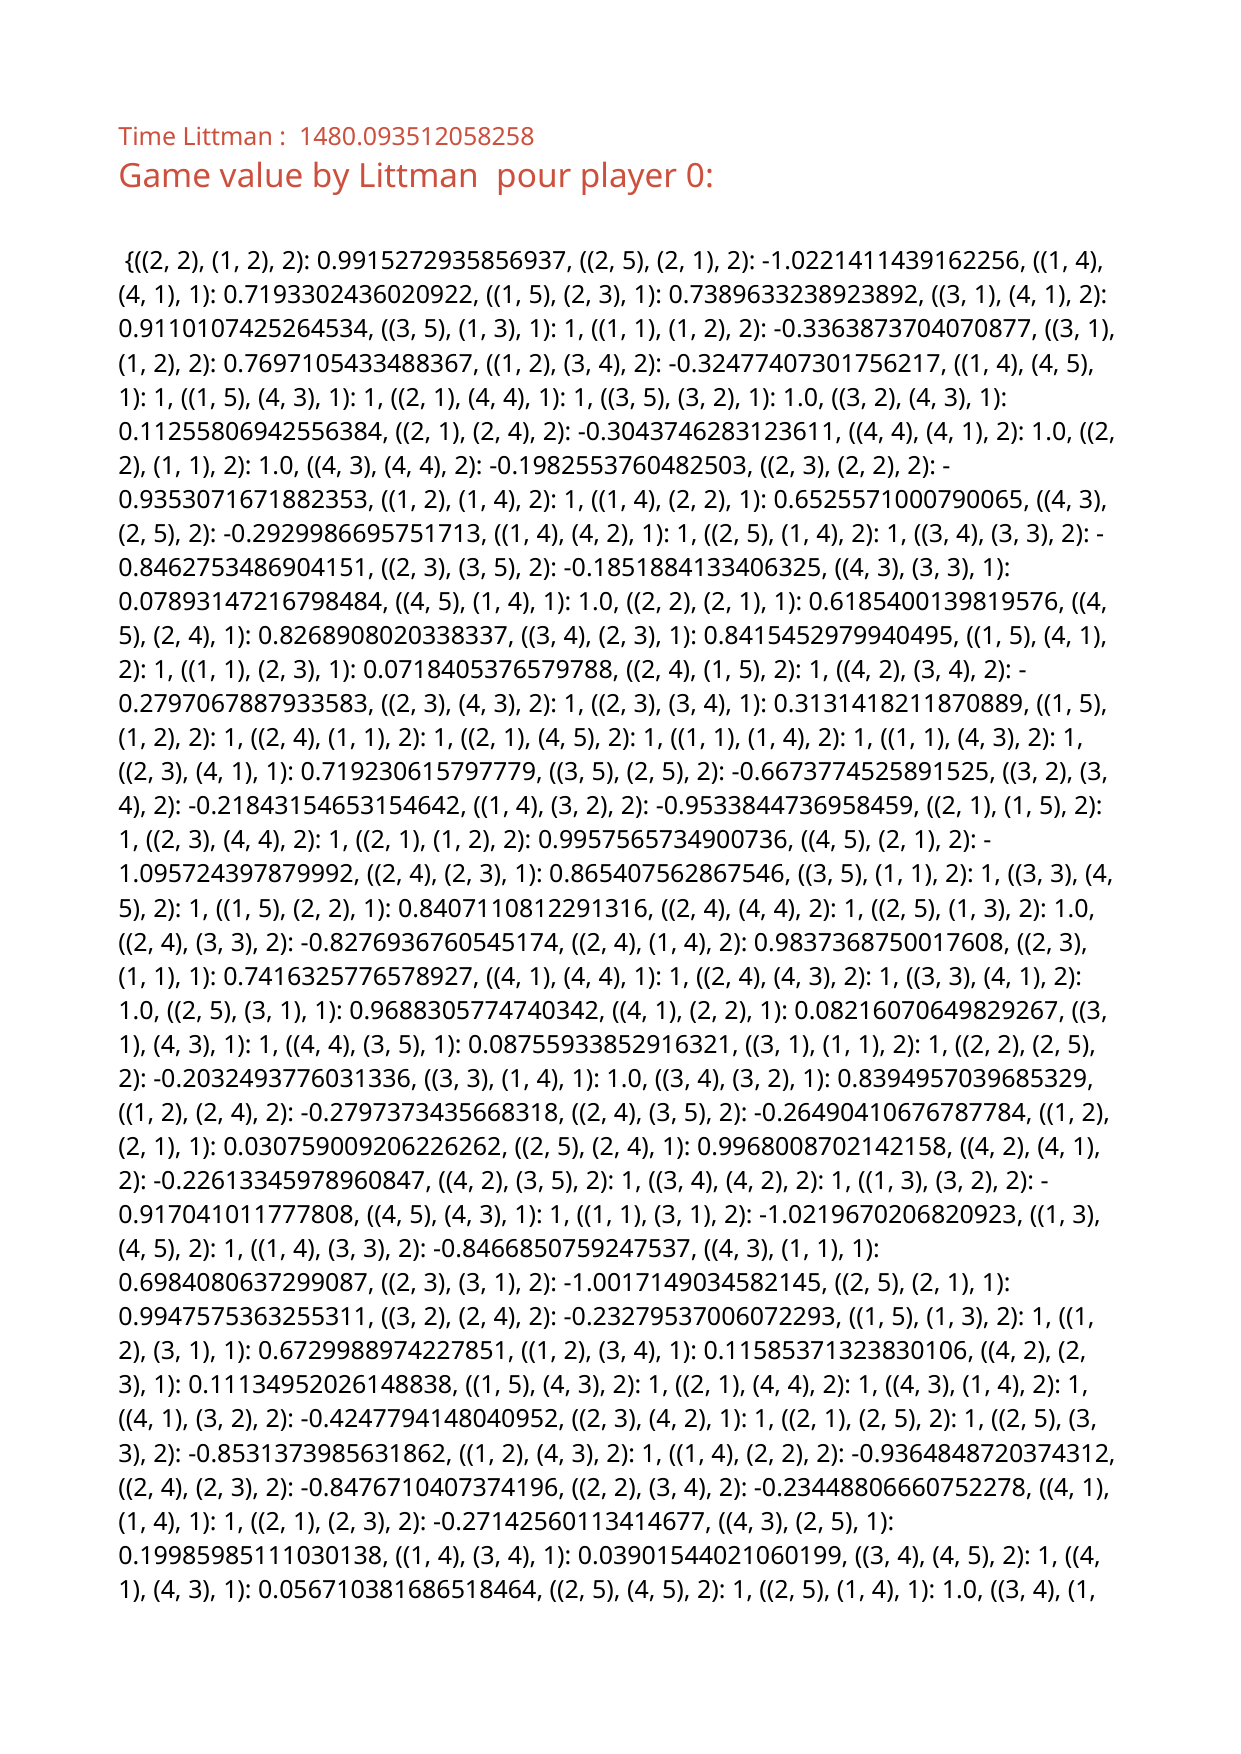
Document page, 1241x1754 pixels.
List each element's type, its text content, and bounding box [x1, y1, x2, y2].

text Game value by Littman pour player 0: [118, 152, 1122, 198]
text {((2, 2), (1, 2), 2): 0.9915272935856937, ((2, 5), (2, 1), 2): -1.0221411439162256, ((1, 4), (4, 1), 1): 0.7193302436020922, ((1, 5), (2, 3), 1): 0.7389633238923892, ((3, 1), (4, 1), 2): 0.9110107425264534, ((3, 5), (1, 3), 1): 1, ((1, 1), (1, 2), 2): -0.3363873704070877, ((3, 1), (1, 2), 2): 0.7697105433488367, ((1, 2), (3, 4), 2): -0.32477407301756217, ((1, 4), (4, 5), 1): 1, ((1, 5), (4, 3), 1): 1, ((2, 1), (4, 4), 1): 1, ((3, 5), (3, 2), 1): 1.0, ((3, 2), (4, 3), 1): 0.11255806942556384, ((2, 1), (2, 4), 2): -0.3043746283123611, ((4, 4), (4, 1), 2): 1.0, ((2, 2), (1, 1), 2): 1.0, ((4, 3), (4, 4), 2): -0.1982553760482503, ((2, 3), (2, 2), 2): -0.9353071671882353, ((1, 2), (1, 4), 2): 1, ((1, 4), (2, 2), 1): 0.6525571000790065, ((4, 3), (2, 5), 2): -0.2929986695751713, ((1, 4), (4, 2), 1): 1, ((2, 5), (1, 4), 2): 1, ((3, 4), (3, 3), 2): -0.8462753486904151, ((2, 3), (3, 5), 2): -0.1851884133406325, ((4, 3), (3, 3), 1): 0.07893147216798484, ((4, 5), (1, 4), 1): 1.0, ((2, 2), (2, 1), 1): 0.6185400139819576, ((4, 5), (2, 4), 1): 0.8268908020338337, ((3, 4), (2, 3), 1): 0.8415452979940495, ((1, 5), (4, 1), 2): 1, ((1, 1), (2, 3), 1): 0.0718405376579788, ((2, 4), (1, 5), 2): 1, ((4, 2), (3, 4), 2): -0.2797067887933583, ((2, 3), (4, 3), 2): 1, ((2, 3), (3, 4), 1): 0.3131418211870889, ((1, 5), (1, 2), 2): 1, ((2, 4), (1, 1), 2): 1, ((2, 1), (4, 5), 2): 1, ((1, 1), (1, 4), 2): 1, ((1, 1), (4, 3), 2): 1, ((2, 3), (4, 1), 1): 0.719230615797779, ((3, 5), (2, 5), 2): -0.6673774525891525, ((3, 2), (3, 4), 2): -0.21843154653154642, ((1, 4), (3, 2), 2): -0.9533844736958459, ((2, 1), (1, 5), 2): 1, ((2, 3), (4, 4), 2): 1, ((2, 1), (1, 2), 2): 0.9957565734900736, ((4, 5), (2, 1), 2): -1.095724397879992, ((2, 4), (2, 3), 1): 0.865407562867546, ((3, 5), (1, 1), 2): 1, ((3, 3), (4, 5), 2): 1, ((1, 5), (2, 2), 1): 0.8407110812291316, ((2, 4), (4, 4), 2): 1, ((2, 5), (1, 3), 2): 1.0, ((2, 4), (3, 3), 2): -0.8276936760545174, ((2, 4), (1, 4), 2): 0.9837368750017608, ((2, 3), (1, 1), 1): 0.7416325776578927, ((4, 1), (4, 4), 1): 1, ((2, 4), (4, 3), 2): 1, ((3, 3), (4, 1), 2): 1.0, ((2, 5), (3, 1), 1): 0.9688305774740342, ((4, 1), (2, 2), 1): 0.08216070649829267, ((3, 1), (4, 3), 1): 1, ((4, 4), (3, 5), 1): 0.08755933852916321, ((3, 1), (1, 1), 2): 1, ((2, 2), (2, 5), 2): -0.2032493776031336, ((3, 3), (1, 4), 1): 1.0, ((3, 4), (3, 2), 1): 0.8394957039685329, ((1, 2), (2, 4), 2): -0.2797373435668318, ((2, 4), (3, 5), 2): -0.26490410676787784, ((1, 2), (2, 1), 1): 0.030759009206226262, ((2, 5), (2, 4), 1): 0.9968008702142158, ((4, 2), (4, 1), 2): -0.22613345978960847, ((4, 2), (3, 5), 2): 1, ((3, 4), (4, 2), 2): 1, ((1, 3), (3, 2), 2): -0.917041011777808, ((4, 5), (4, 3), 1): 1, ((1, 1), (3, 1), 2): -1.0219670206820923, ((1, 3), (4, 5), 2): 1, ((1, 4), (3, 3), 2): -0.8466850759247537, ((4, 3), (1, 1), 1): 0.6984080637299087, ((2, 3), (3, 1), 2): -1.0017149034582145, ((2, 5), (2, 1), 1): 0.9947575363255311, ((3, 2), (2, 4), 2): -0.23279537006072293, ((1, 5), (1, 3), 2): 1, ((1, 2), (3, 1), 1): 0.6729988974227851, ((1, 2), (3, 4), 1): 0.11585371323830106, ((4, 2), (2, 3), 1): 0.11134952026148838, ((1, 5), (4, 3), 2): 1, ((2, 1), (4, 4), 2): 1, ((4, 3), (1, 4), 2): 1, ((4, 1), (3, 2), 2): -0.4247794148040952, ((2, 3), (4, 2), 1): 1, ((2, 1), (2, 5), 2): 1, ((2, 5), (3, 3), 2): -0.8531373985631862, ((1, 2), (4, 3), 2): 1, ((1, 4), (2, 2), 2): -0.9364848720374312, ((2, 4), (2, 3), 2): -0.8476710407374196, ((2, 2), (3, 4), 2): -0.23448806660752278, ((4, 1), (1, 4), 1): 1, ((2, 1), (2, 3), 2): -0.27142560113414677, ((4, 3), (2, 5), 1): 0.19985985111030138, ((1, 4), (3, 4), 1): 0.03901544021060199, ((3, 4), (4, 5), 2): 1, ((4, 1), (4, 3), 1): 0.056710381686518464, ((2, 5), (4, 5), 2): 1, ((2, 5), (1, 4), 1): 1.0, ((3, 4), (1, [118, 243, 1122, 1606]
text Time Littman : 1480.093512058258 [118, 118, 1122, 152]
